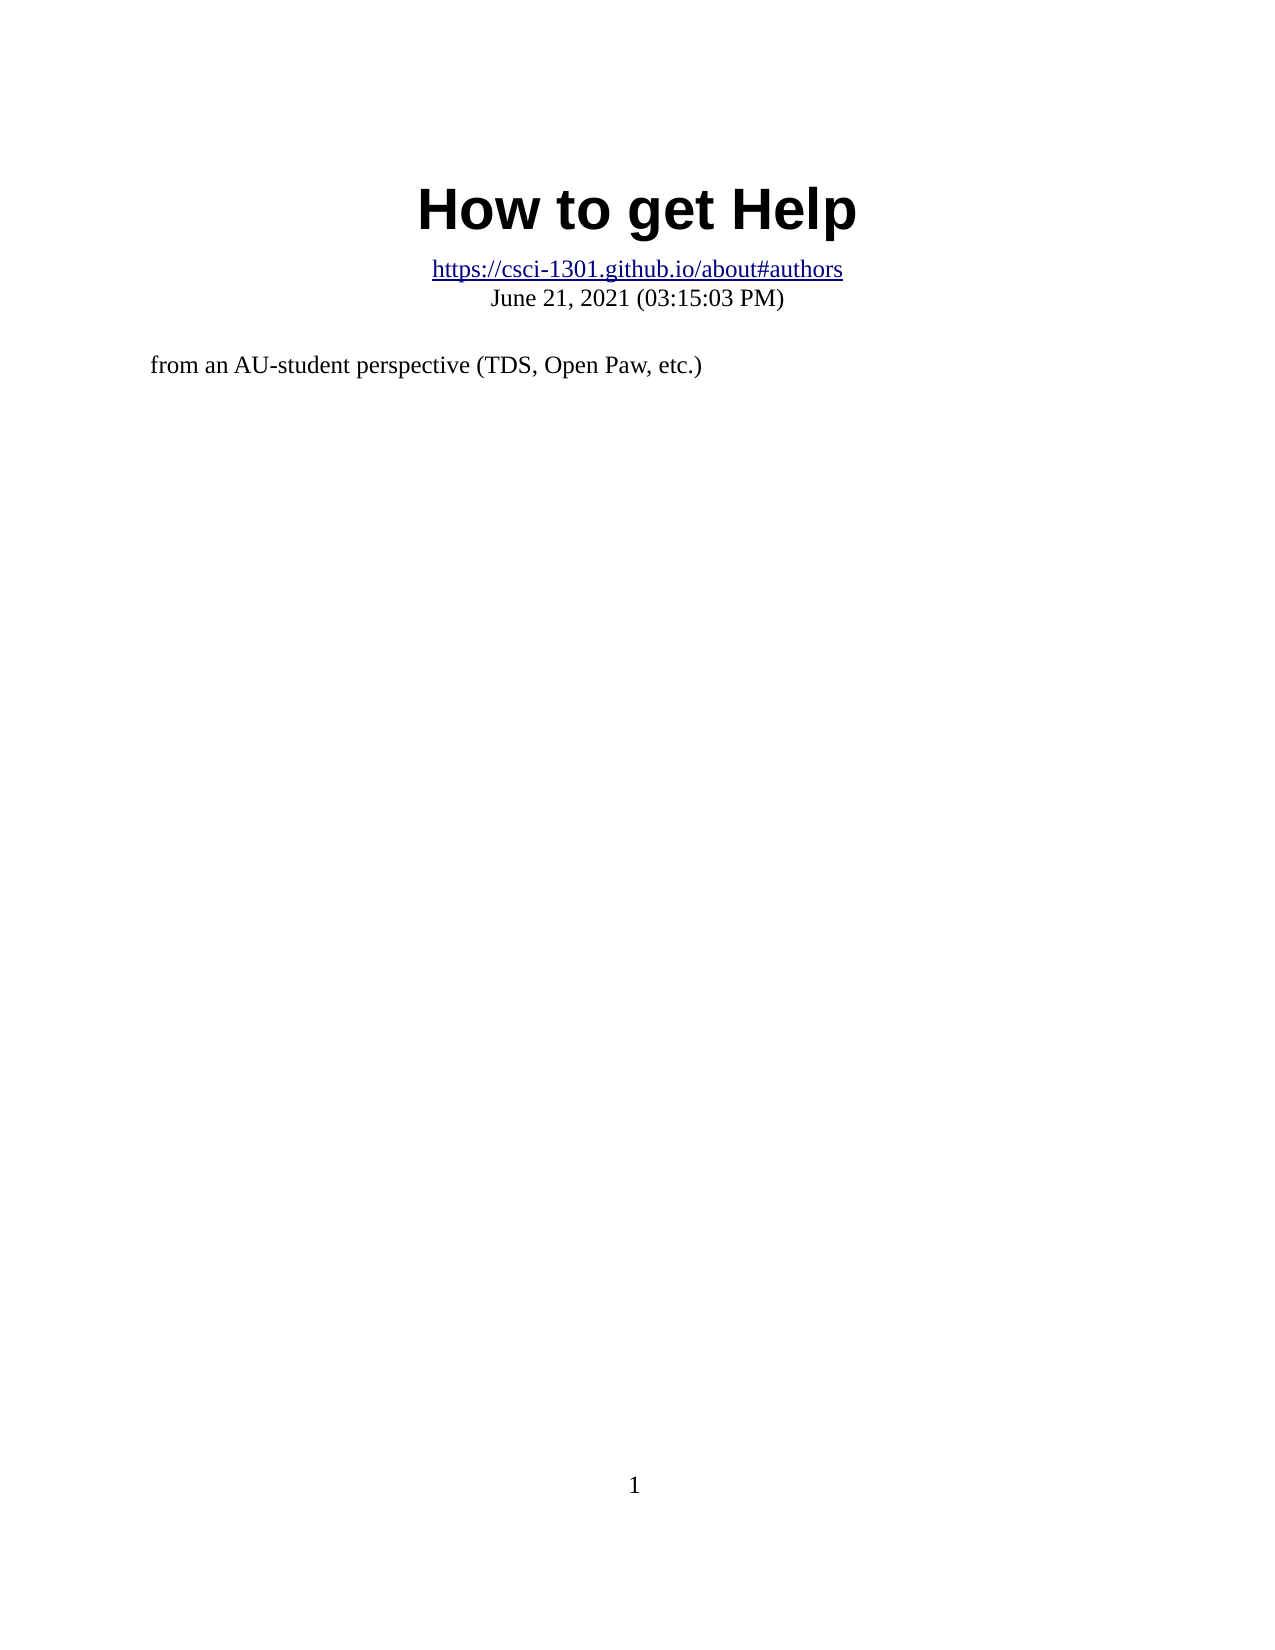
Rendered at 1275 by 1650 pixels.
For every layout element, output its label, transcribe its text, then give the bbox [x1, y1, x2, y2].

text June 21, 2021 (03:15:03 PM) [150, 283, 1125, 312]
title How to get Help [150, 175, 1125, 242]
text https://csci-1301.github.io/about#authors [150, 254, 1125, 283]
text from an AU-student perspective (TDS, Open Paw, etc.) [150, 350, 1125, 378]
